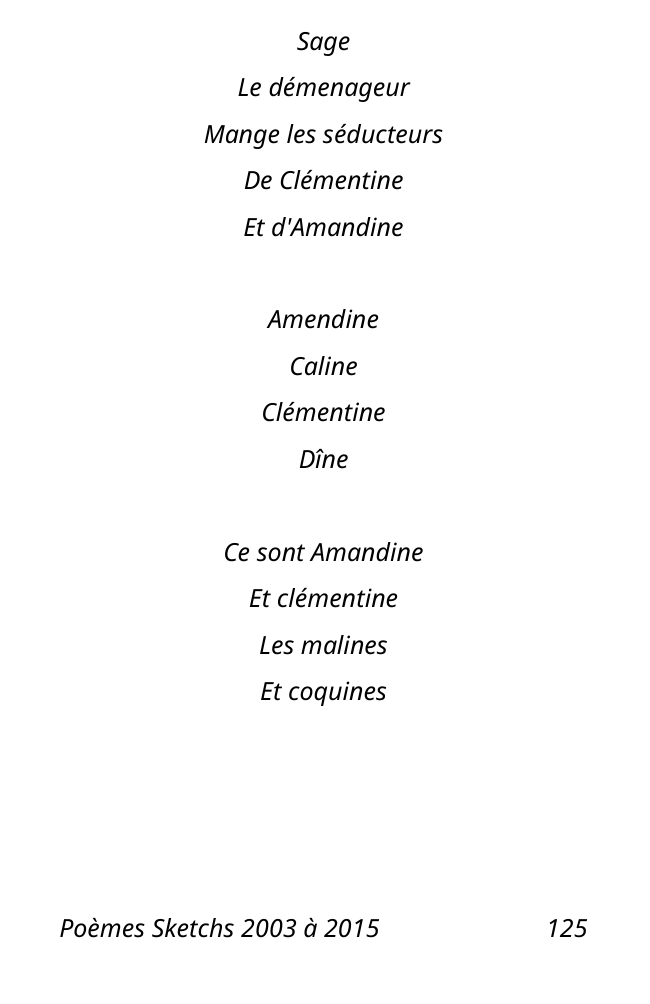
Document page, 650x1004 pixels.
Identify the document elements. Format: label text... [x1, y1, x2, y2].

text Caline [59, 349, 591, 383]
text De Clémentine [59, 163, 591, 197]
text Et coquines [59, 674, 591, 708]
text Et clémentine [59, 581, 591, 615]
text Et d'Amandine [59, 209, 591, 243]
text Clémentine [59, 395, 591, 429]
text Amendine [59, 302, 591, 336]
text Ce sont Amandine [59, 535, 591, 569]
text Les malines [59, 628, 591, 662]
text Dîne [59, 442, 591, 476]
text Le démenageur [59, 70, 591, 104]
text Mange les séducteurs [59, 117, 591, 151]
text Sage [59, 24, 591, 58]
